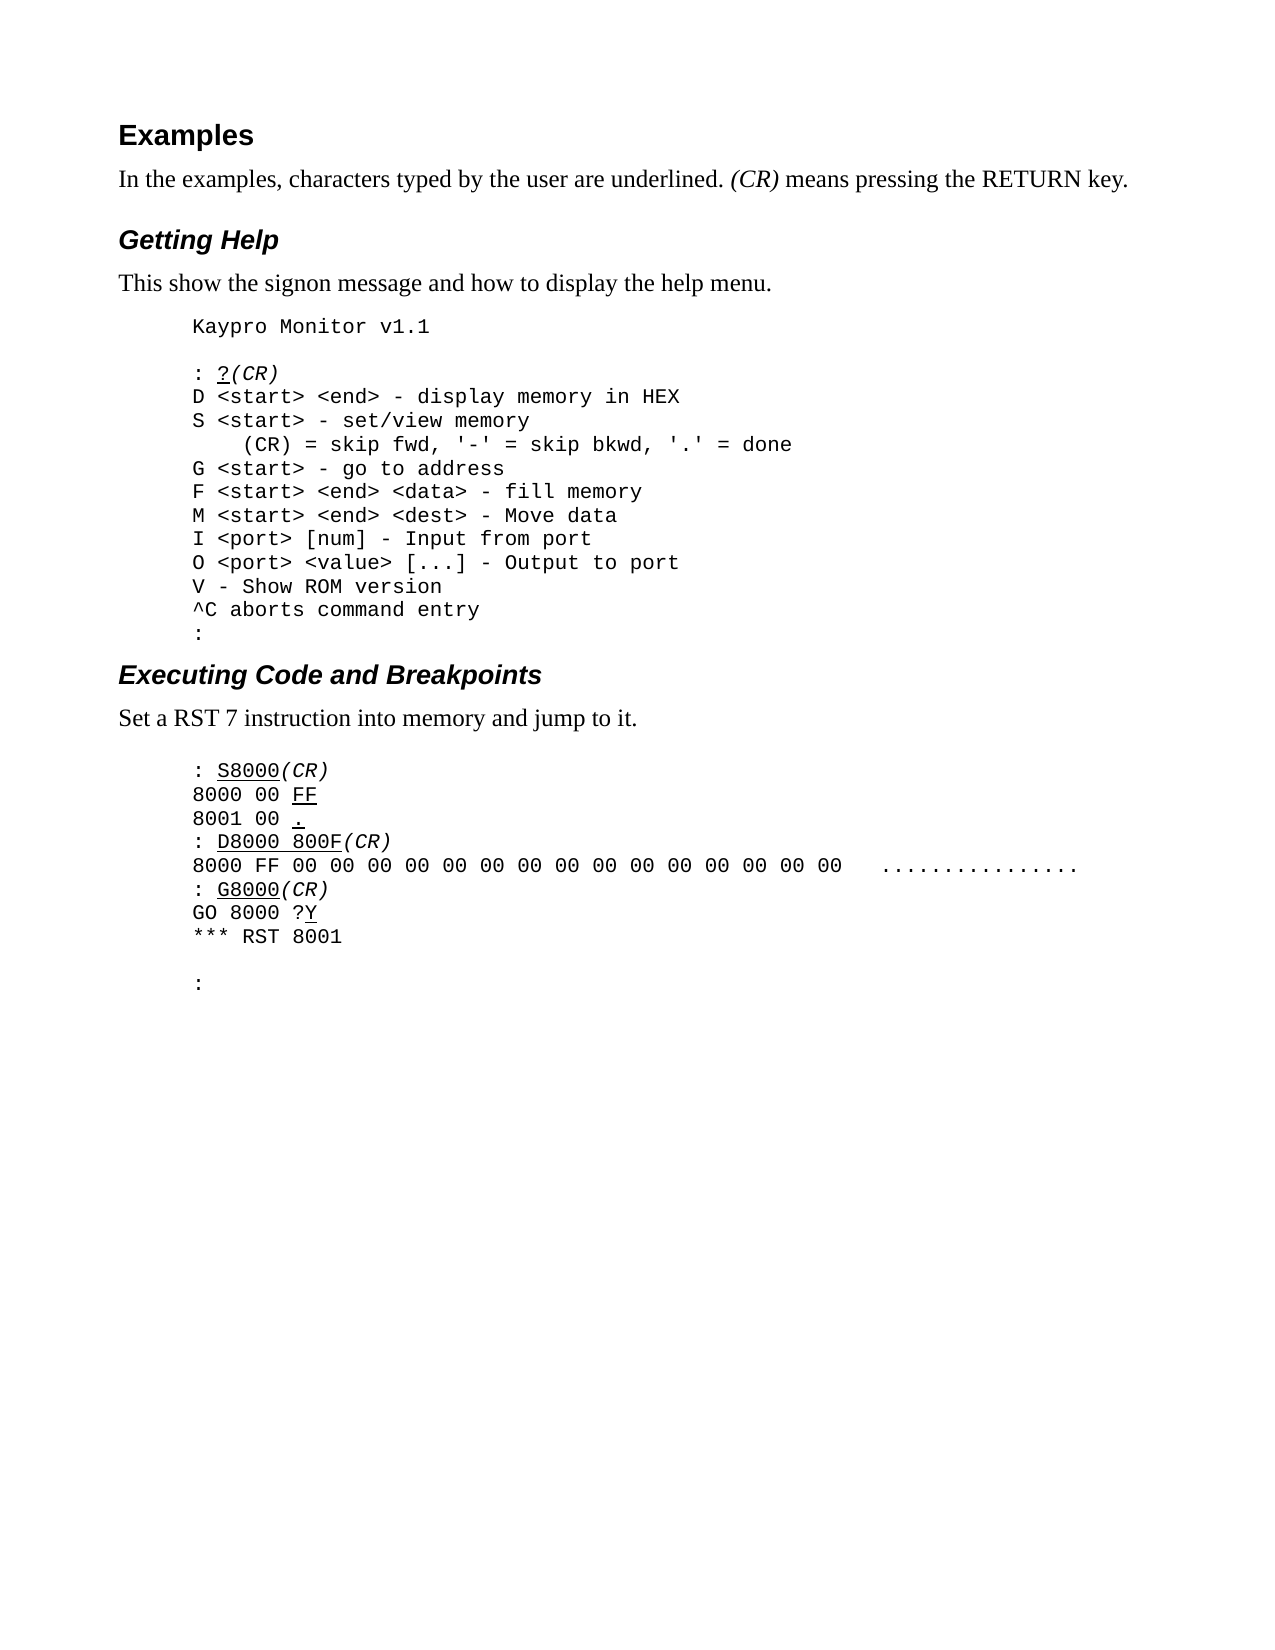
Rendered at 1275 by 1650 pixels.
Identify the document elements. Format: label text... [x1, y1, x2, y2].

text 8000 FF 00 00 00 00 00 00 00 00 00 00 00 00 00 00 00 ................ [192, 855, 1157, 879]
text ^C aborts command entry [192, 599, 1157, 623]
text S <start> - set/view memory [192, 410, 1157, 434]
text : D8000 800F(CR) [192, 831, 1157, 855]
text Kaypro Monitor v1.1 [192, 316, 1157, 339]
text 8001 00 . [192, 808, 1157, 831]
subtitle Getting Help [118, 224, 1157, 256]
text V - Show ROM version [192, 576, 1157, 599]
subtitle Executing Code and Breakpoints [118, 659, 1157, 690]
text I <port> [num] - Input from port [192, 528, 1157, 552]
text G <start> - go to address [192, 457, 1157, 481]
text This show the signon message and how to display the help menu. [118, 268, 1157, 297]
text O <port> <value> [...] - Output to port [192, 552, 1157, 576]
text F <start> <end> <data> - fill memory [192, 481, 1157, 505]
text Set a RST 7 instruction into memory and jump to it. [118, 703, 1157, 732]
text D <start> <end> - display memory in HEX [192, 387, 1157, 410]
text *** RST 8001 [192, 926, 1157, 949]
text : [192, 623, 1157, 647]
text M <start> <end> <dest> - Move data [192, 505, 1157, 528]
text : [192, 973, 1157, 997]
text : G8000(CR) [192, 879, 1157, 902]
text : S8000(CR) [192, 760, 1157, 784]
text (CR) = skip fwd, '-' = skip bkwd, '.' = done [192, 434, 1157, 457]
text : ?(CR) [192, 363, 1157, 387]
text GO 8000 ?Y [192, 902, 1157, 926]
text 8000 00 FF [192, 784, 1157, 808]
text In the examples, characters typed by the user are underlined. (CR) means pressing the RETURN key. [118, 164, 1157, 193]
subtitle Examples [118, 118, 1157, 152]
